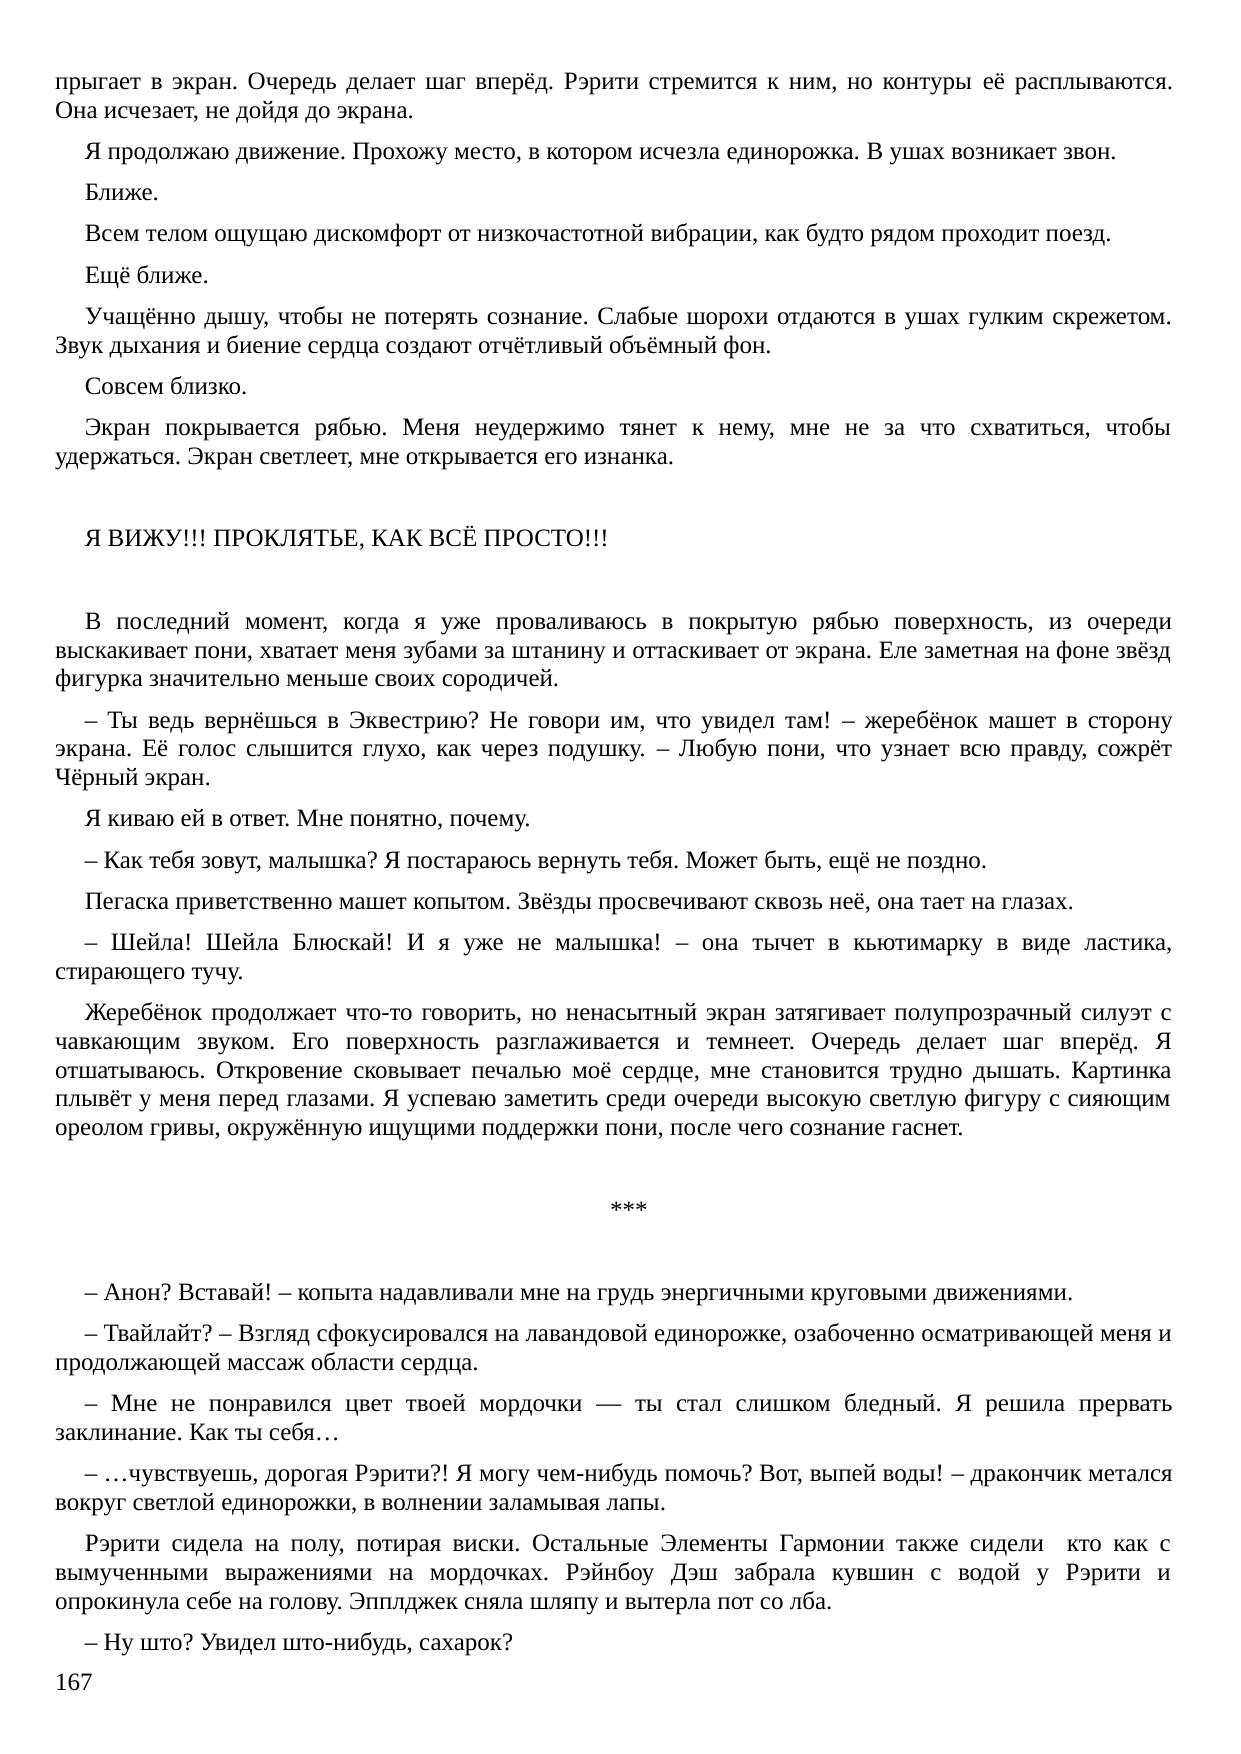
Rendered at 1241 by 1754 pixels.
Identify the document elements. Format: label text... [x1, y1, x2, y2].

text – Мне не понравился цвет твоей мордочки — ты стал слишком бледный. Я решила прервать заклинание. Как ты себя… [55, 1388, 1173, 1446]
text Всем телом ощущаю дискомфорт от низкочастотной вибрации, как будто рядом проходит поезд. [55, 218, 1173, 247]
text – Шейла! Шейла Блюскай! И я уже не малышка! – она тычет в кьютимарку в виде ластика, стирающего тучу. [55, 927, 1173, 985]
text Я продолжаю движение. Прохожу место, в котором исчезла единорожка. В ушах возникает звон. [55, 136, 1173, 165]
text – Как тебя зовут, малышка? Я постараюсь вернуть тебя. Может быть, ещё не поздно. [55, 845, 1173, 873]
text – Ну што? Увидел што-нибудь, сахарок? [55, 1627, 1173, 1656]
text Я ВИЖУ!!! ПРОКЛЯТЬЕ, КАК ВСЁ ПРОСТО!!! [55, 523, 1173, 552]
text Учащённо дышу, чтобы не потерять сознание. Слабые шорохи отдаются в ушах гулким скрежетом. Звук дыхания и биение сердца создают отчётливый объёмный фон. [55, 301, 1173, 358]
text Рэрити сидела на полу, потирая виски. Остальные Элементы Гармонии также сидели кто как с вымученными выражениями на мордочках. Рэйнбоу Дэш забрала кувшин с водой у Рэрити и опрокинула себе на голову. Эпплджек сняла шляпу и вытерла пот со лба. [55, 1528, 1173, 1615]
text – …чувствуешь, дорогая Рэрити?! Я могу чем-нибудь помочь? Вот, выпей воды! – дракончик метался вокруг светлой единорожки, в волнении заламывая лапы. [55, 1458, 1173, 1516]
text – Твайлайт? – Взгляд сфокусировался на лавандовой единорожке, озабоченно осматривающей меня и продолжающей массаж области сердца. [55, 1318, 1173, 1376]
text прыгает в экран. Очередь делает шаг вперёд. Рэрити стремится к ним, но контуры её расплываются. Она исчезает, не дойдя до экрана. [55, 66, 1173, 123]
text Совсем близко. [55, 371, 1173, 400]
text Жеребёнок продолжает что-то говорить, но ненасытный экран затягивает полупрозрачный силуэт с чавкающим звуком. Его поверхность разглаживается и темнеет. Очередь делает шаг вперёд. Я отшатываюсь. Откровение сковывает печалью моё сердце, мне становится трудно дышать. Картинка плывёт у меня перед глазами. Я успеваю заметить среди очереди высокую светлую фигуру с сияющим ореолом гривы, окружённую ищущими поддержки пони, после чего сознание гаснет. [55, 997, 1173, 1141]
text – Ты ведь вернёшься в Эквестрию? Не говори им, что увидел там! – жеребёнок машет в сторону экрана. Её голос слышится глухо, как через подушку. – Любую пони, что узнает всю правду, сожрёт Чёрный экран. [55, 705, 1173, 791]
text Пегаска приветственно машет копытом. Звёзды просвечивают сквозь неё, она тает на глазах. [55, 886, 1173, 915]
text Ещё ближе. [55, 260, 1173, 288]
text *** [55, 1195, 1173, 1223]
text В последний момент, когда я уже проваливаюсь в покрытую рябью поверхность, из очереди выскакивает пони, хватает меня зубами за штанину и оттаскивает от экрана. Еле заметная на фоне звёзд фигурка значительно меньше своих сородичей. [55, 606, 1173, 692]
text Я киваю ей в ответ. Мне понятно, почему. [55, 803, 1173, 832]
text Экран покрывается рябью. Меня неудержимо тянет к нему, мне не за что схватиться, чтобы удержаться. Экран светлеет, мне открывается его изнанка. [55, 412, 1173, 470]
text – Анон? Вставай! – копыта надавливали мне на грудь энергичными круговыми движениями. [55, 1277, 1173, 1306]
text Ближе. [55, 177, 1173, 206]
